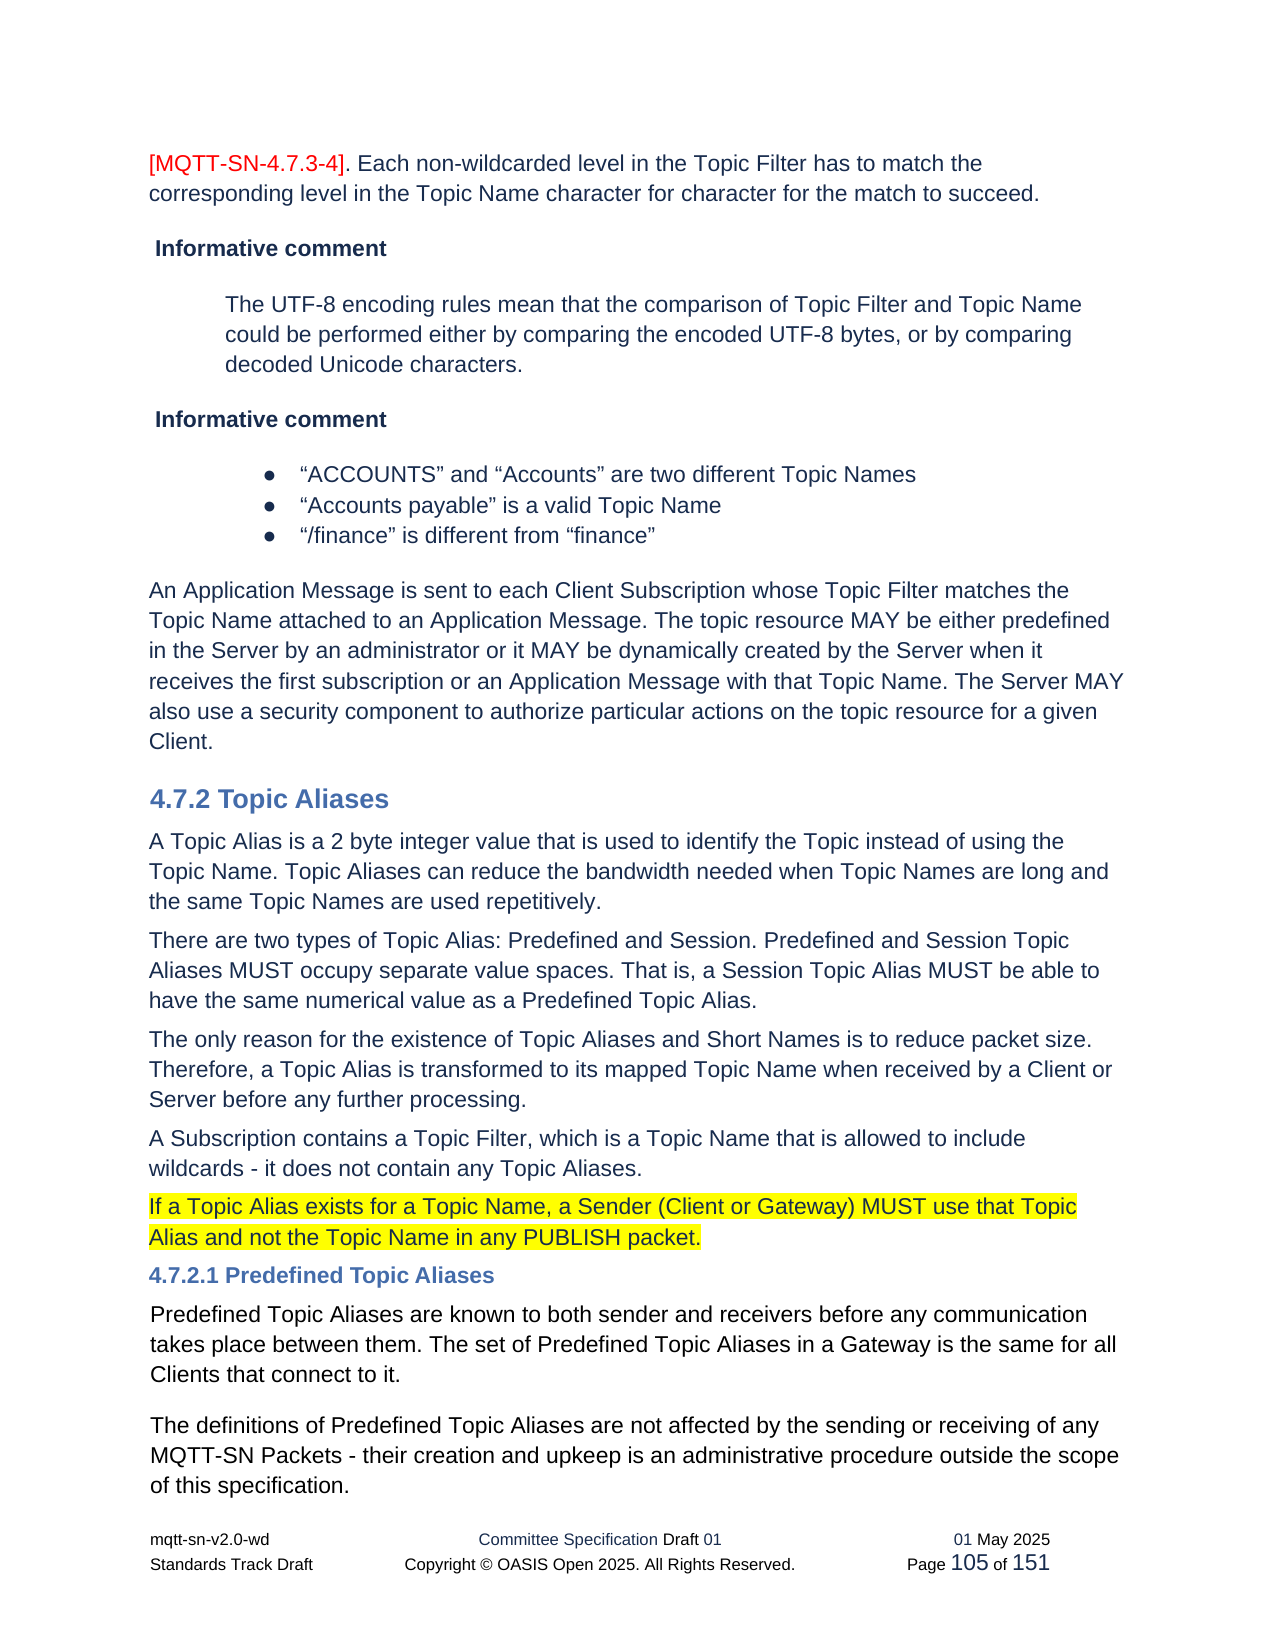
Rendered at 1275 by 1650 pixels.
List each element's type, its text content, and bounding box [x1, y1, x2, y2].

list “/finance” is different from “finance” [262, 522, 1124, 548]
text The only reason for the existence of Topic Aliases and Short Names is to reduce packet size. Therefore, a Topic Alias is transformed to its mapped Topic Name when received by a Client or Server before any further processing. [148, 1026, 1124, 1112]
text The UTF-8 encoding rules mean that the comparison of Topic Filter and Topic Name could be performed either by comparing the encoded UTF-8 bytes, or by comparing decoded Unicode characters. [225, 291, 1124, 377]
list “Accounts payable” is a valid Topic Name [262, 492, 1124, 518]
list “ACCOUNTS” and “Accounts” are two different Topic Names [262, 461, 1124, 488]
text If a Topic Alias exists for a Topic Name, a Sender (Client or Gateway) MUST use that Topic Alias and not the Topic Name in any PUBLISH packet. [148, 1193, 1124, 1250]
text [MQTT-SN-4.7.3-4]. Each non-wildcarded level in the Topic Filter has to match the corresponding level in the Topic Name character for character for the match to succeed. [148, 150, 1124, 207]
text Predefined Topic Aliases are known to both sender and receivers before any communication takes place between them. The set of Predefined Topic Aliases in a Gateway is the same for all Clients that connect to it. [150, 1301, 1125, 1387]
text A Topic Alias is a 2 byte integer value that is used to identify the Topic instead of using the Topic Name. Topic Aliases can reduce the bandwidth needed when Topic Names are long and the same Topic Names are used repetitively. [148, 828, 1124, 914]
text There are two types of Topic Alias: Predefined and Session. Predefined and Session Topic Aliases MUST occupy separate value spaces. That is, a Session Topic Alias MUST be able to have the same numerical value as a Predefined Topic Alias. [148, 927, 1124, 1013]
text The definitions of Predefined Topic Aliases are not affected by the sending or receiving of any MQTT-SN Packets - their creation and upkeep is an administrative procedure outside the scope of this specification. [150, 1412, 1125, 1499]
text A Subscription contains a Topic Filter, which is a Topic Name that is allowed to include wildcards - it does not contain any Topic Aliases. [148, 1124, 1124, 1181]
text Informative comment [148, 235, 1124, 262]
text Informative comment [148, 406, 1124, 433]
subtitle 4.7.2 Topic Aliases [150, 783, 1124, 814]
text An Application Message is sent to each Client Subscription whose Topic Filter matches the Topic Name attached to an Application Message. The topic resource MAY be either predefined in the Server by an administrator or it MAY be dynamically created by the Server when it receives the first subscription or an Application Message with that Topic Name. The Server MAY also use a security component to authorize particular actions on the topic resource for a given Client. [148, 577, 1124, 754]
subtitle 4.7.2.1 Predefined Topic Aliases [148, 1262, 1124, 1288]
